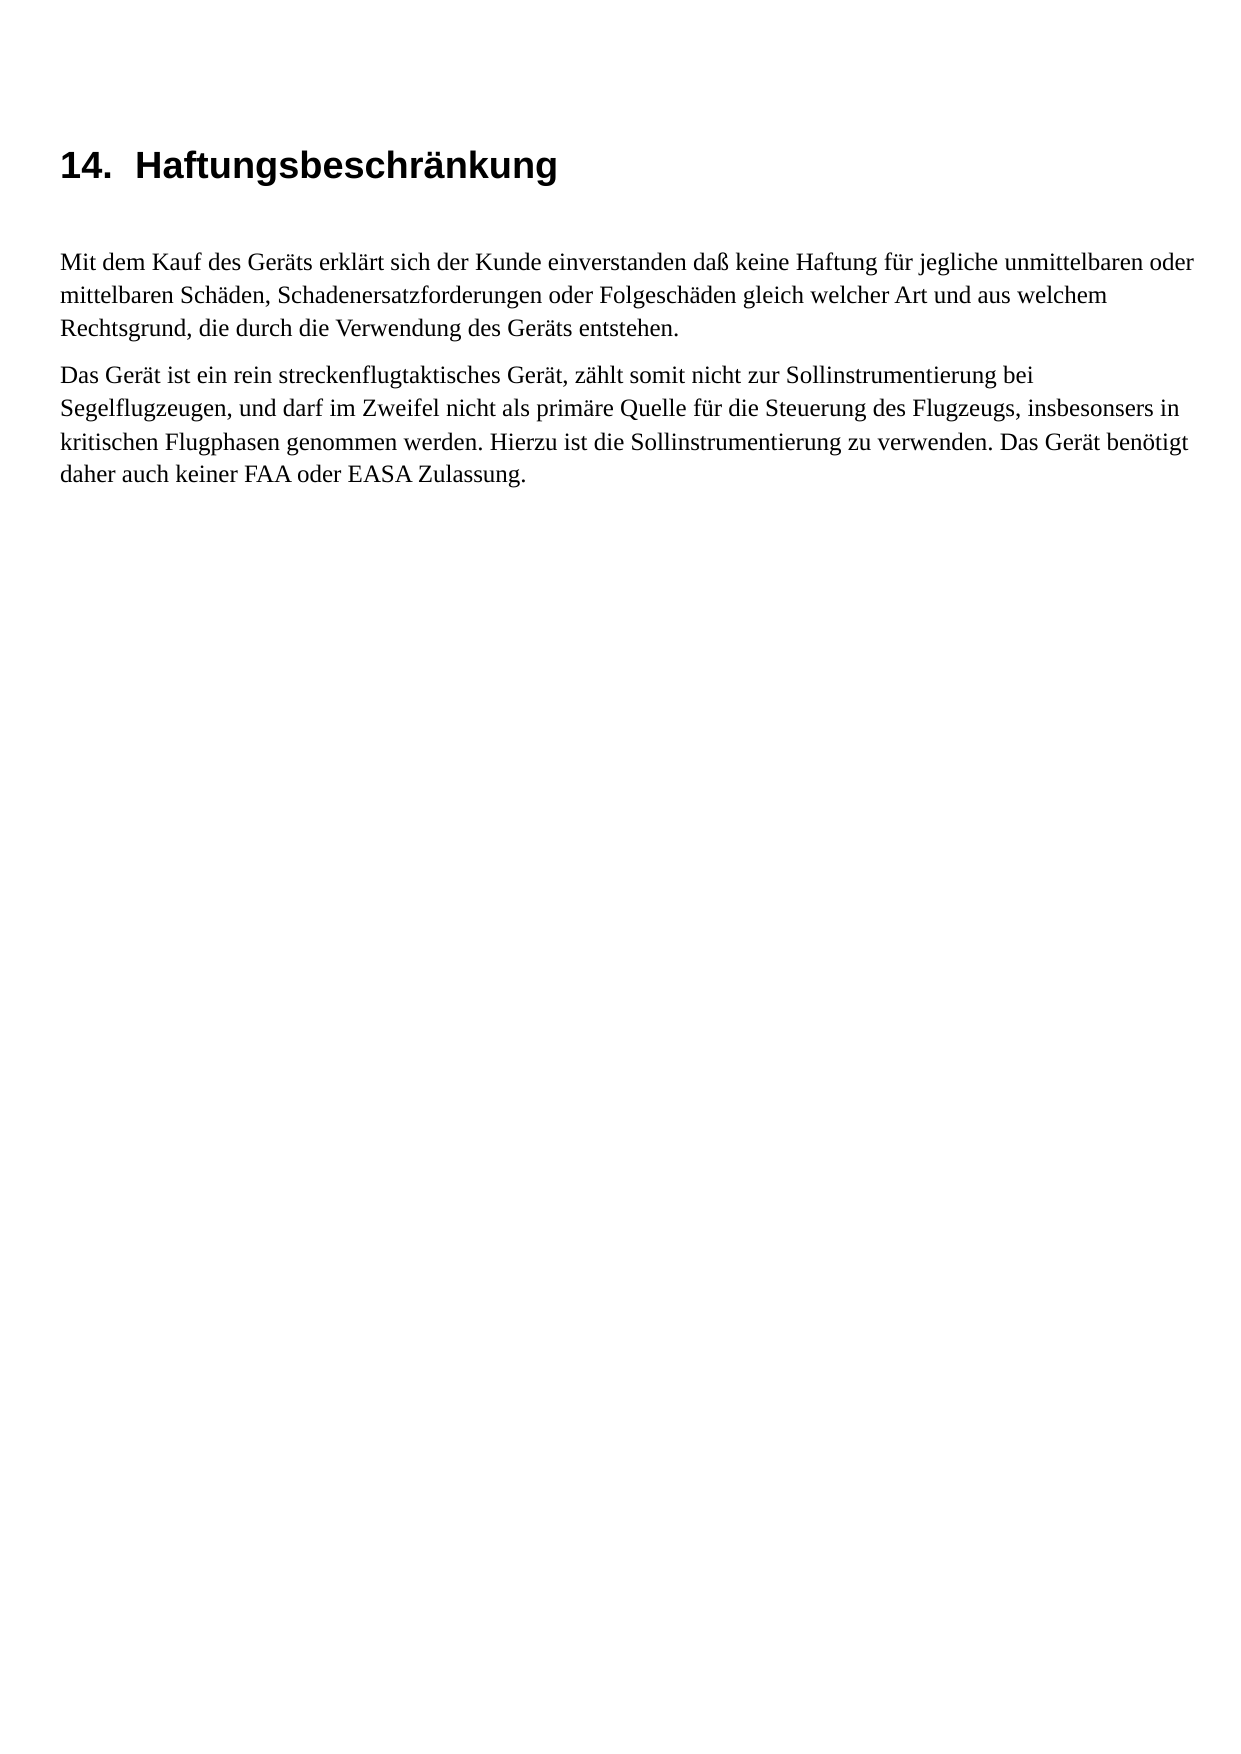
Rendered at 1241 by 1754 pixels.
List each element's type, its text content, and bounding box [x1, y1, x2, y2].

text Das Gerät ist ein rein streckenflugtaktisches Gerät, zählt somit nicht zur Sollinstrumentierung bei Segelflugzeugen, und darf im Zweifel nicht als primäre Quelle für die Steuerung des Flugzeugs, insbesonsers in kritischen Flugphasen genommen werden. Hierzu ist die Sollinstrumentierung zu verwenden. Das Gerät benötigt daher auch keiner FAA oder EASA Zulassung. [60, 361, 1207, 488]
subtitle Haftungsbeschränkung [60, 143, 1207, 187]
text Mit dem Kauf des Geräts erklärt sich der Kunde einverstanden daß keine Haftung für jegliche unmittelbaren oder mittelbaren Schäden, Schadenersatzforderungen oder Folgeschäden gleich welcher Art und aus welchem Rechtsgrund, die durch die Verwendung des Geräts entstehen. [60, 247, 1207, 342]
